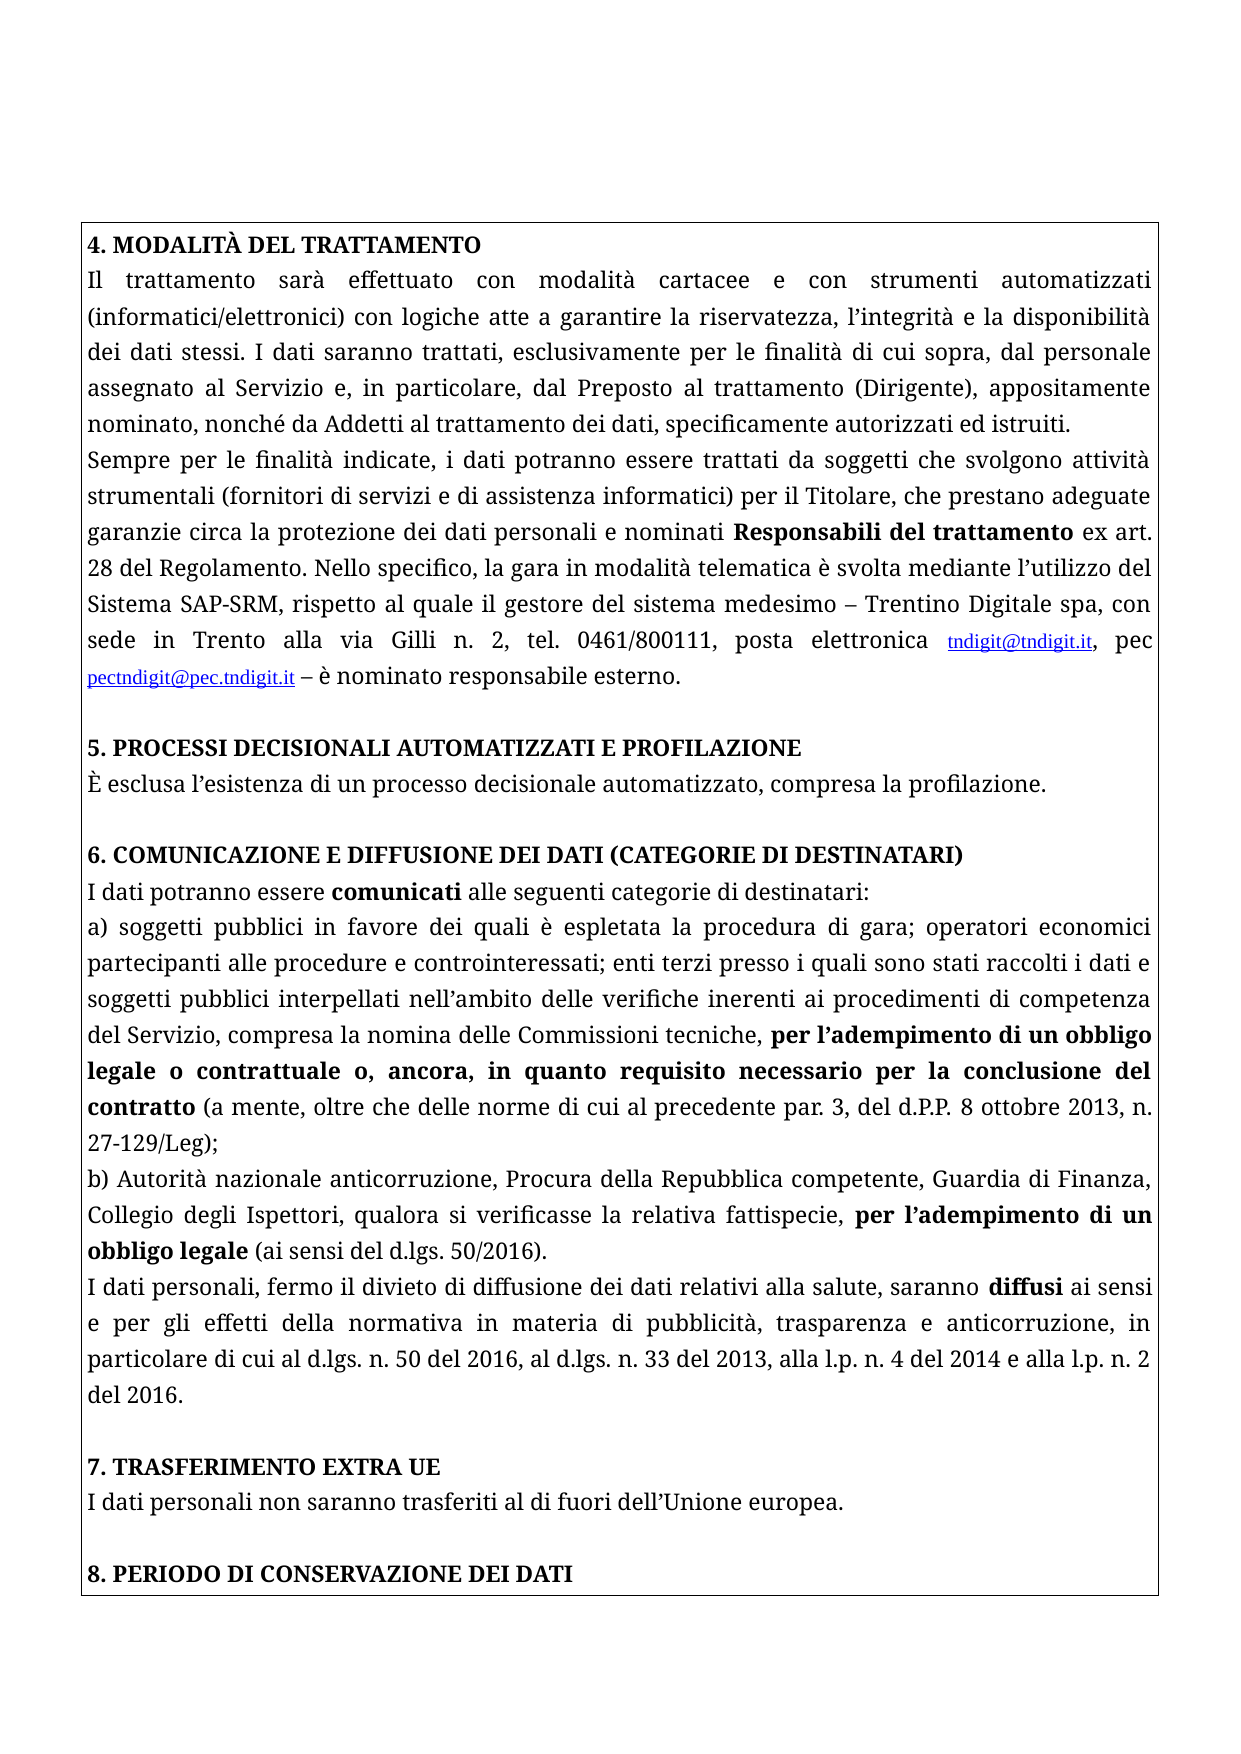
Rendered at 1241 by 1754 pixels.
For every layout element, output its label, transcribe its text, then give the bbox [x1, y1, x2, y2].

table_header 4. MODALITÀ DEL TRATTAMENTO Il trattamento sarà effettuato con modalità cartacee e con strumenti automatizzati (informatici/elettronici) con logiche atte a garantire la riservatezza, l’integrità e la disponibilità dei dati stessi. I dati saranno trattati, esclusivamente per le finalità di cui sopra, dal personale assegnato al Servizio e, in particolare, dal Preposto al trattamento (Dirigente), appositamente nominato, nonché da Addetti al trattamento dei dati, specificamente autorizzati ed istruiti. Sempre per le finalità indicate, i dati potranno essere trattati da soggetti che svolgono attività strumentali (fornitori di servizi e di assistenza informatici) per il Titolare, che prestano adeguate garanzie circa la protezione dei dati personali e nominati Responsabili del trattamento ex art. 28 del Regolamento. Nello specifico, la gara in modalità telematica è svolta mediante l’utilizzo del Sistema SAP-SRM, rispetto al quale il gestore del sistema medesimo – Trentino Digitale spa, con sede in Trento alla via Gilli n. 2, tel. 0461/800111, posta elettronica tndigit@tndigit.it, pec pectndigit@pec.tndigit.it – è nominato responsabile esterno. 5. PROCESSI DECISIONALI AUTOMATIZZATI E PROFILAZIONE È esclusa l’esistenza di un processo decisionale automatizzato, compresa la profilazione. 6. COMUNICAZIONE E DIFFUSIONE DEI DATI (CATEGORIE DI DESTINATARI) I dati potranno essere comunicati alle seguenti categorie di destinatari: a) soggetti pubblici in favore dei quali è espletata la procedura di gara; operatori economici partecipanti alle procedure e controinteressati; enti terzi presso i quali sono stati raccolti i dati e soggetti pubblici interpellati nell’ambito delle verifiche inerenti ai procedimenti di competenza del Servizio, compresa la nomina delle Commissioni tecniche, per l’adempimento di un obbligo legale o contrattuale o, ancora, in quanto requisito necessario per la conclusione del contratto (a mente, oltre che delle norme di cui al precedente par. 3, del d.P.P. 8 ottobre 2013, n. 27-129/Leg); b) Autorità nazionale anticorruzione, Procura della Repubblica competente, Guardia di Finanza, Collegio degli Ispettori, qualora si verificasse la relativa fattispecie, per l’adempimento di un obbligo legale (ai sensi del d.lgs. 50/2016). I dati personali, fermo il divieto di diffusione dei dati relativi alla salute, saranno diffusi ai sensi e per gli effetti della normativa in materia di pubblicità, trasparenza e anticorruzione, in particolare di cui al d.lgs. n. 50 del 2016, al d.lgs. n. 33 del 2013, alla l.p. n. 4 del 2014 e alla l.p. n. 2 del 2016. 7. TRASFERIMENTO EXTRA UE I dati personali non saranno trasferiti al di fuori dell’Unione europea. 8. PERIODO DI CONSERVAZIONE DEI DATI [82, 223, 1158, 1595]
